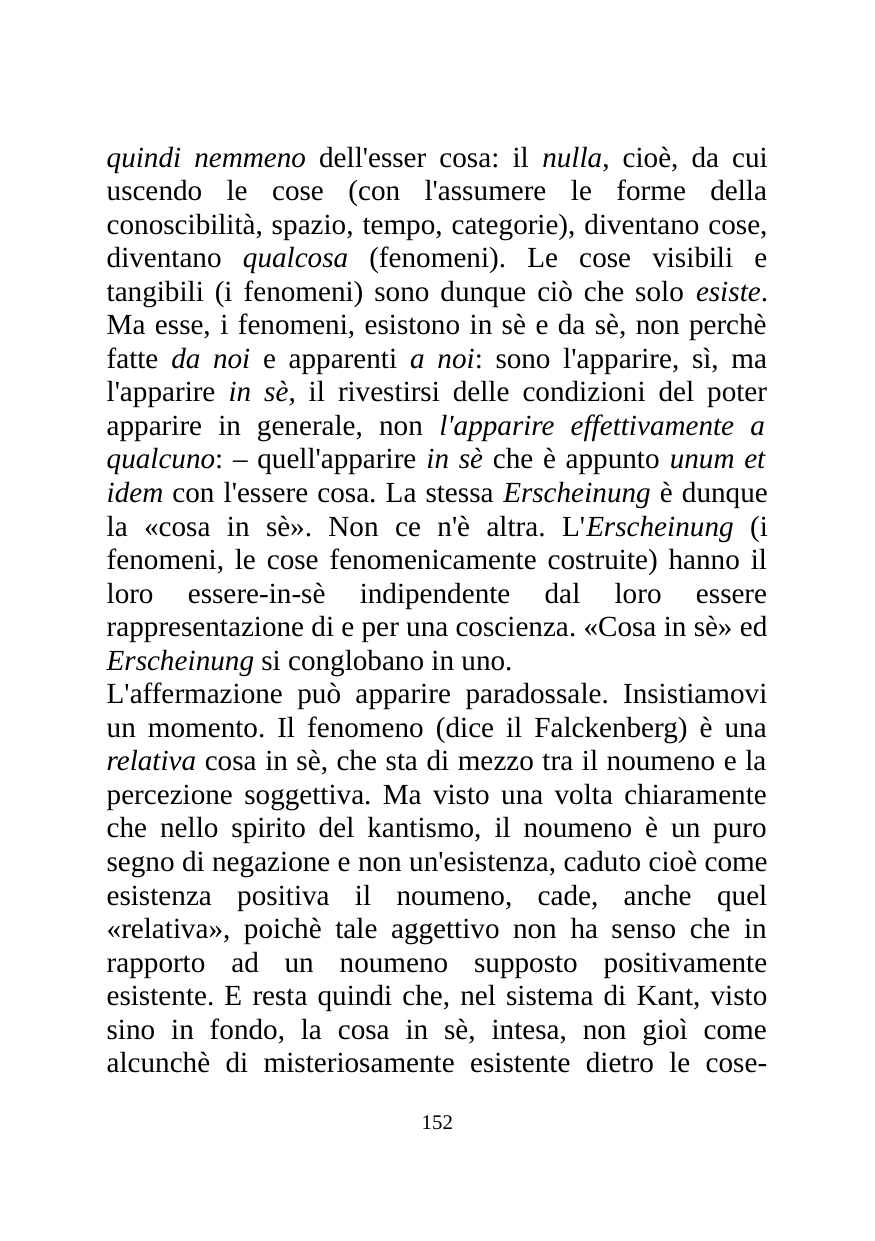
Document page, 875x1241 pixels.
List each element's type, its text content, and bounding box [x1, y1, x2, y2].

text quindi nemmeno dell'esser cosa: il nulla, cioè, da cui uscendo le cose (con l'assumere le forme della conoscibilità, spazio, tempo, categorie), diventano cose, diventano qualcosa (fenomeni). Le cose visibili e tangibili (i fenomeni) sono dunque ciò che solo esiste. Ma esse, i fenomeni, esistono in sè e da sè, non perchè fatte da noi e apparenti a noi: sono l'apparire, sì, ma l'apparire in sè, il rivestirsi delle condizioni del poter apparire in generale, non l'apparire effettivamente a qualcuno: – quell'apparire in sè che è appunto unum et idem con l'essere cosa. La stessa Erscheinung è dunque la «cosa in sè». Non ce n'è altra. L'Erscheinung (i fenomeni, le cose fenomenicamente costruite) hanno il loro essere-in-sè indipendente dal loro essere rappresentazione di e per una coscienza. «Cosa in sè» ed Erscheinung si conglobano in uno. [106, 140, 768, 676]
text L'affermazione può apparire paradossale. Insistiamovi un momento. Il fenomeno (dice il Falckenberg) è una relativa cosa in sè, che sta di mezzo tra il noumeno e la percezione soggettiva. Ma visto una volta chiaramente che nello spirito del kantismo, il noumeno è un puro segno di negazione e non un'esistenza, caduto cioè come esistenza positiva il noumeno, cade, anche quel «relativa», poichè tale aggettivo non ha senso che in rapporto ad un noumeno supposto positivamente esistente. E resta quindi che, nel sistema di Kant, visto sino in fondo, la cosa in sè, intesa, non gioì come alcunchè di misteriosamente esistente dietro le cose- [106, 676, 768, 1079]
